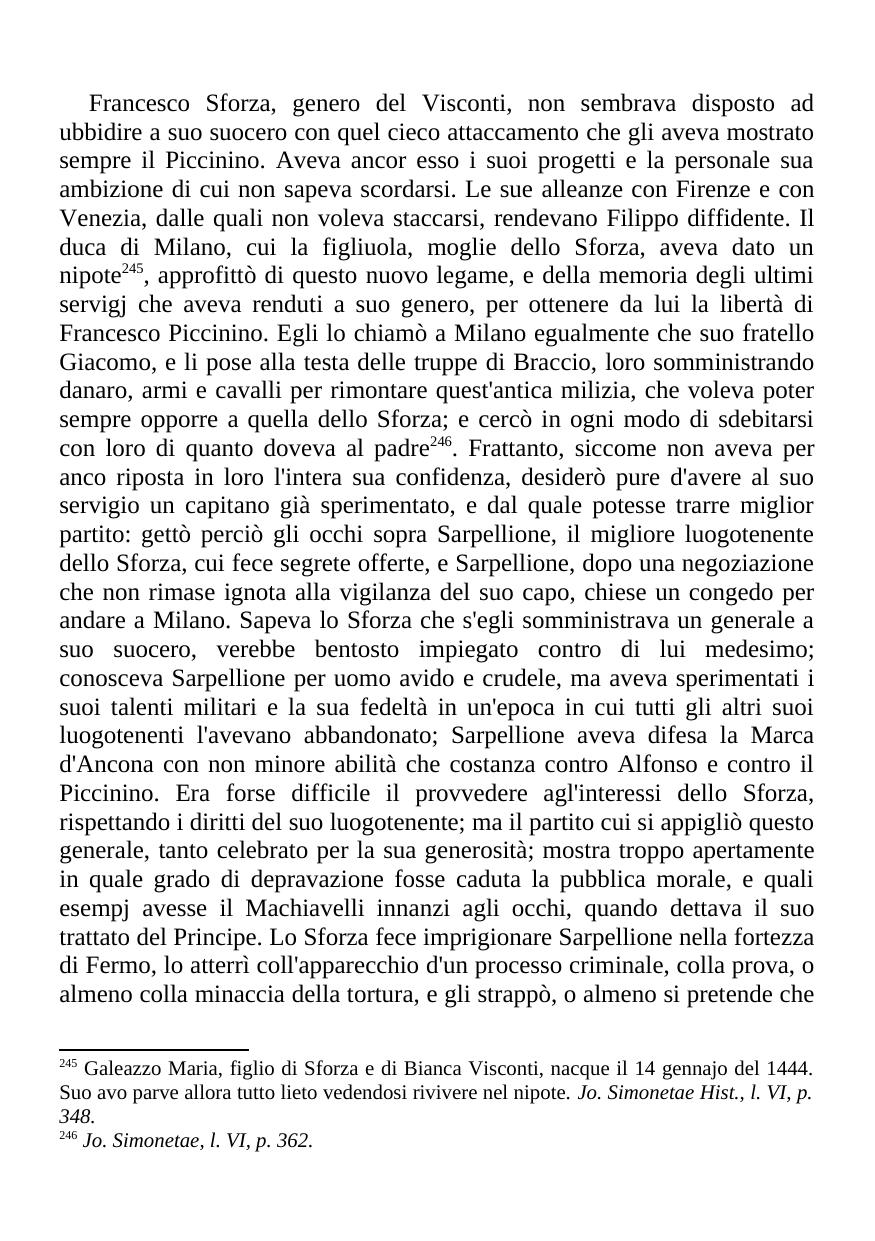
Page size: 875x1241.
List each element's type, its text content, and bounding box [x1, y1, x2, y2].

text Francesco Sforza, genero del Visconti, non sembrava disposto ad ubbidire a suo suocero con quel cieco attaccamento che gli aveva mostrato sempre il Piccinino. Aveva ancor esso i suoi progetti e la personale sua ambizione di cui non sapeva scordarsi. Le sue alleanze con Firenze e con Venezia, dalle quali non voleva staccarsi, rendevano Filippo diffidente. Il duca di Milano, cui la figliuola, moglie dello Sforza, aveva dato un nipote, approfittò di questo nuovo legame, e della memoria degli ultimi servigj che aveva renduti a suo genero, per ottenere da lui la libertà di Francesco Piccinino. Egli lo chiamò a Milano egualmente che suo fratello Giacomo, e li pose alla testa delle truppe di Braccio, loro somministrando danaro, armi e cavalli per rimontare quest'antica milizia, che voleva poter sempre opporre a quella dello Sforza; e cercò in ogni modo di sdebitarsi con loro di quanto doveva al padre. Frattanto, siccome non aveva per anco riposta in loro l'intera sua confidenza, desiderò pure d'avere al suo servigio un capitano già sperimentato, e dal quale potesse trarre miglior partito: gettò perciò gli occhi sopra Sarpellione, il migliore luogotenente dello Sforza, cui fece segrete offerte, e Sarpellione, dopo una negoziazione che non rimase ignota alla vigilanza del suo capo, chiese un congedo per andare a Milano. Sapeva lo Sforza che s'egli somministrava un generale a suo suocero, verebbe bentosto impiegato contro di lui medesimo; conosceva Sarpellione per uomo avido e crudele, ma aveva sperimentati i suoi talenti militari e la sua fedeltà in un'epoca in cui tutti gli altri suoi luogotenenti l'avevano abbandonato; Sarpellione aveva difesa la Marca d'Ancona con non minore abilità che costanza contro Alfonso e contro il Piccinino. Era forse difficile il provvedere agl'interessi dello Sforza, rispettando i diritti del suo luogotenente; ma il partito cui si appigliò questo generale, tanto celebrato per la sua generosità; mostra troppo apertamente in quale grado di depravazione fosse caduta la pubblica morale, e quali esempj avesse il Machiavelli innanzi agli occhi, quando dettava il suo trattato del Principe. Lo Sforza fece imprigionare Sarpellione nella fortezza di Fermo, lo atterrì coll'apparecchio d'un processo criminale, colla prova, o almeno colla minaccia della tortura, e gli strappò, o almeno si pretende che [59, 88, 815, 1008]
text Jo. Simonetae, l. VI, p. 362. [59, 1128, 815, 1152]
text Galeazzo Maria, figlio di Sforza e di Bianca Visconti, nacque il 14 gennajo del 1444. Suo avo parve allora tutto lieto vedendosi rivivere nel nipote. Jo. Simonetae Hist., l. VI, p. 348. [59, 1056, 815, 1128]
